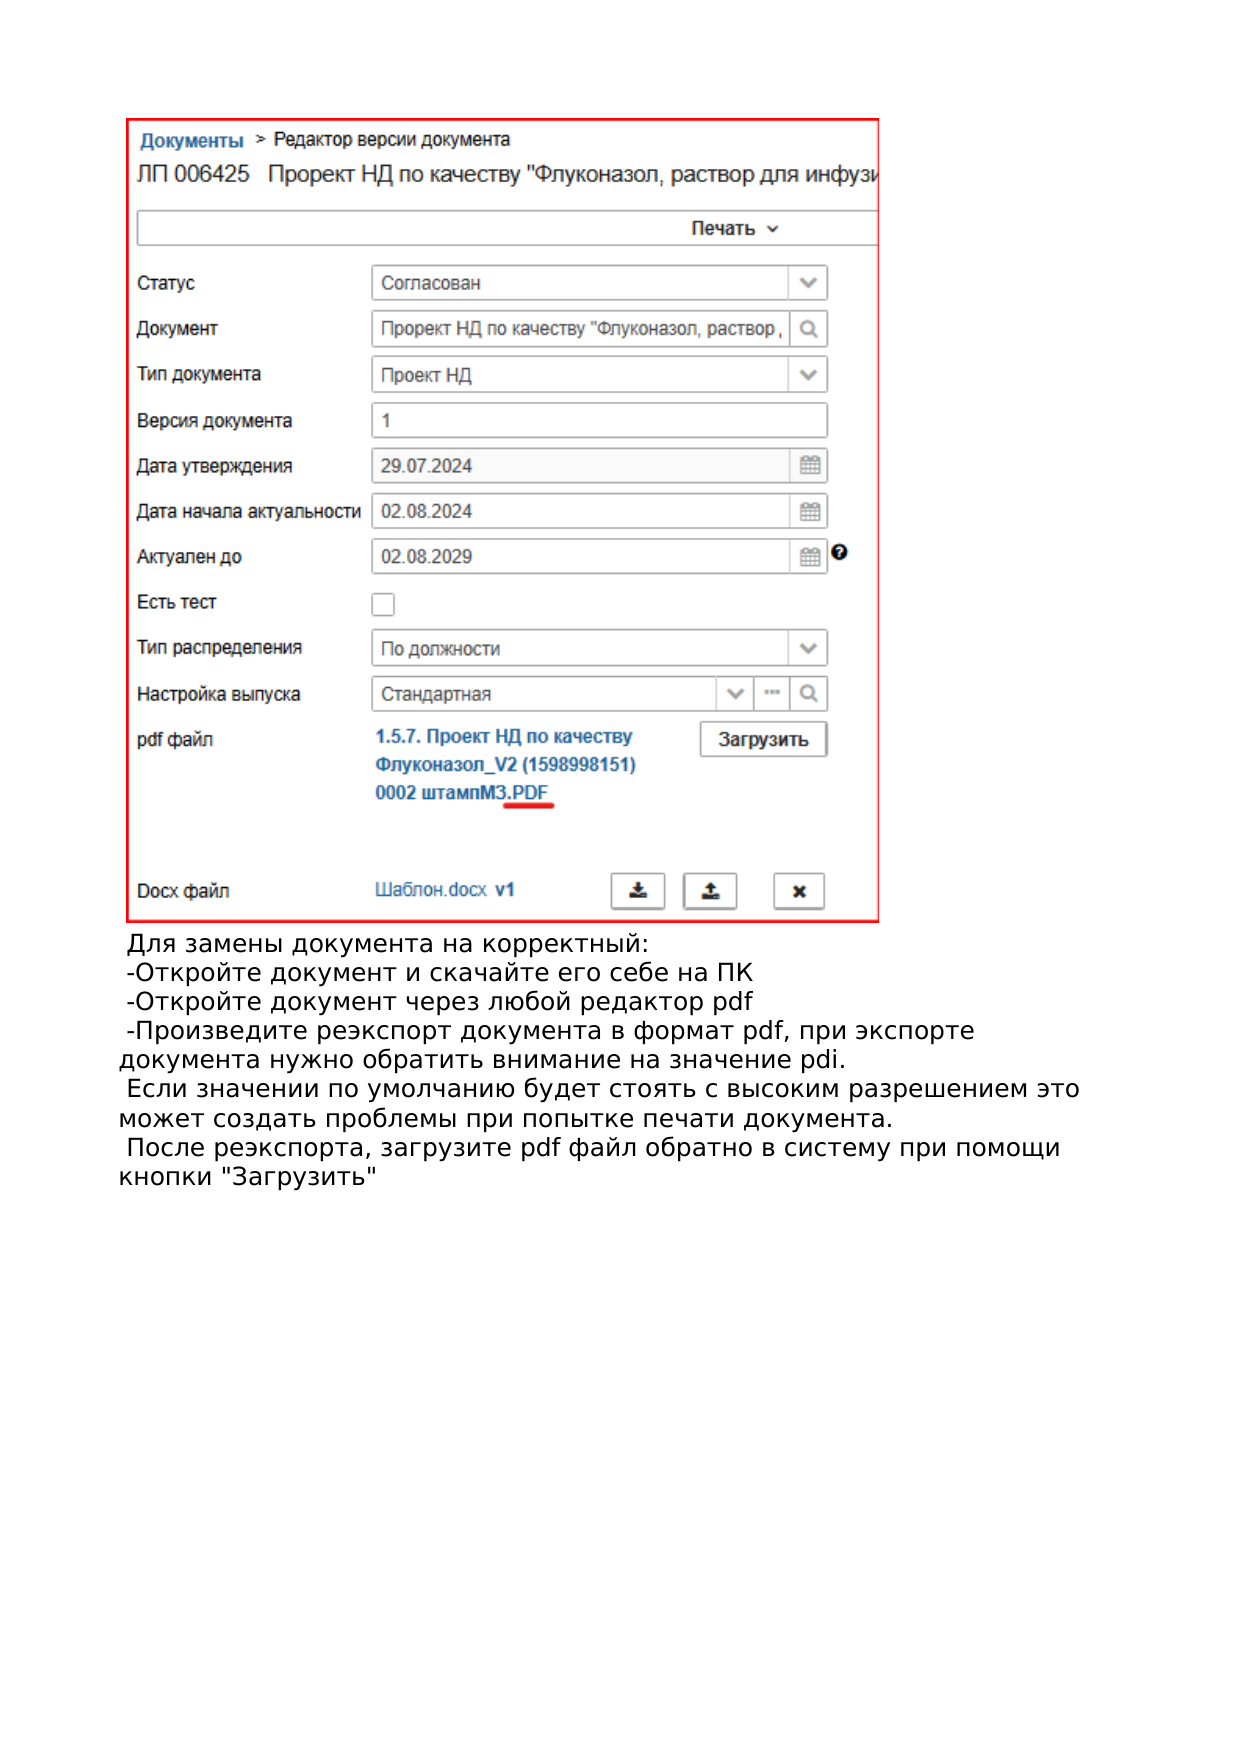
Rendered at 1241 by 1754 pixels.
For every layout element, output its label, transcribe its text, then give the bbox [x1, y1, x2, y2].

text Для замены документа на корректный: -Откройте документ и скачайте его себе на ПК -Откройте документ через любой редактор pdf -Произведите реэкспорт документа в формат pdf, при экспорте документа нужно обратить внимание на значение pdi. Если значении по умолчанию будет стоять с высоким разрешением это может создать проблемы при попытке печати документа. После реэкспорта, загрузите pdf файл обратно в систему при помощи кнопки "Загрузить" [118, 923, 1122, 1191]
picture [126, 118, 880, 923]
